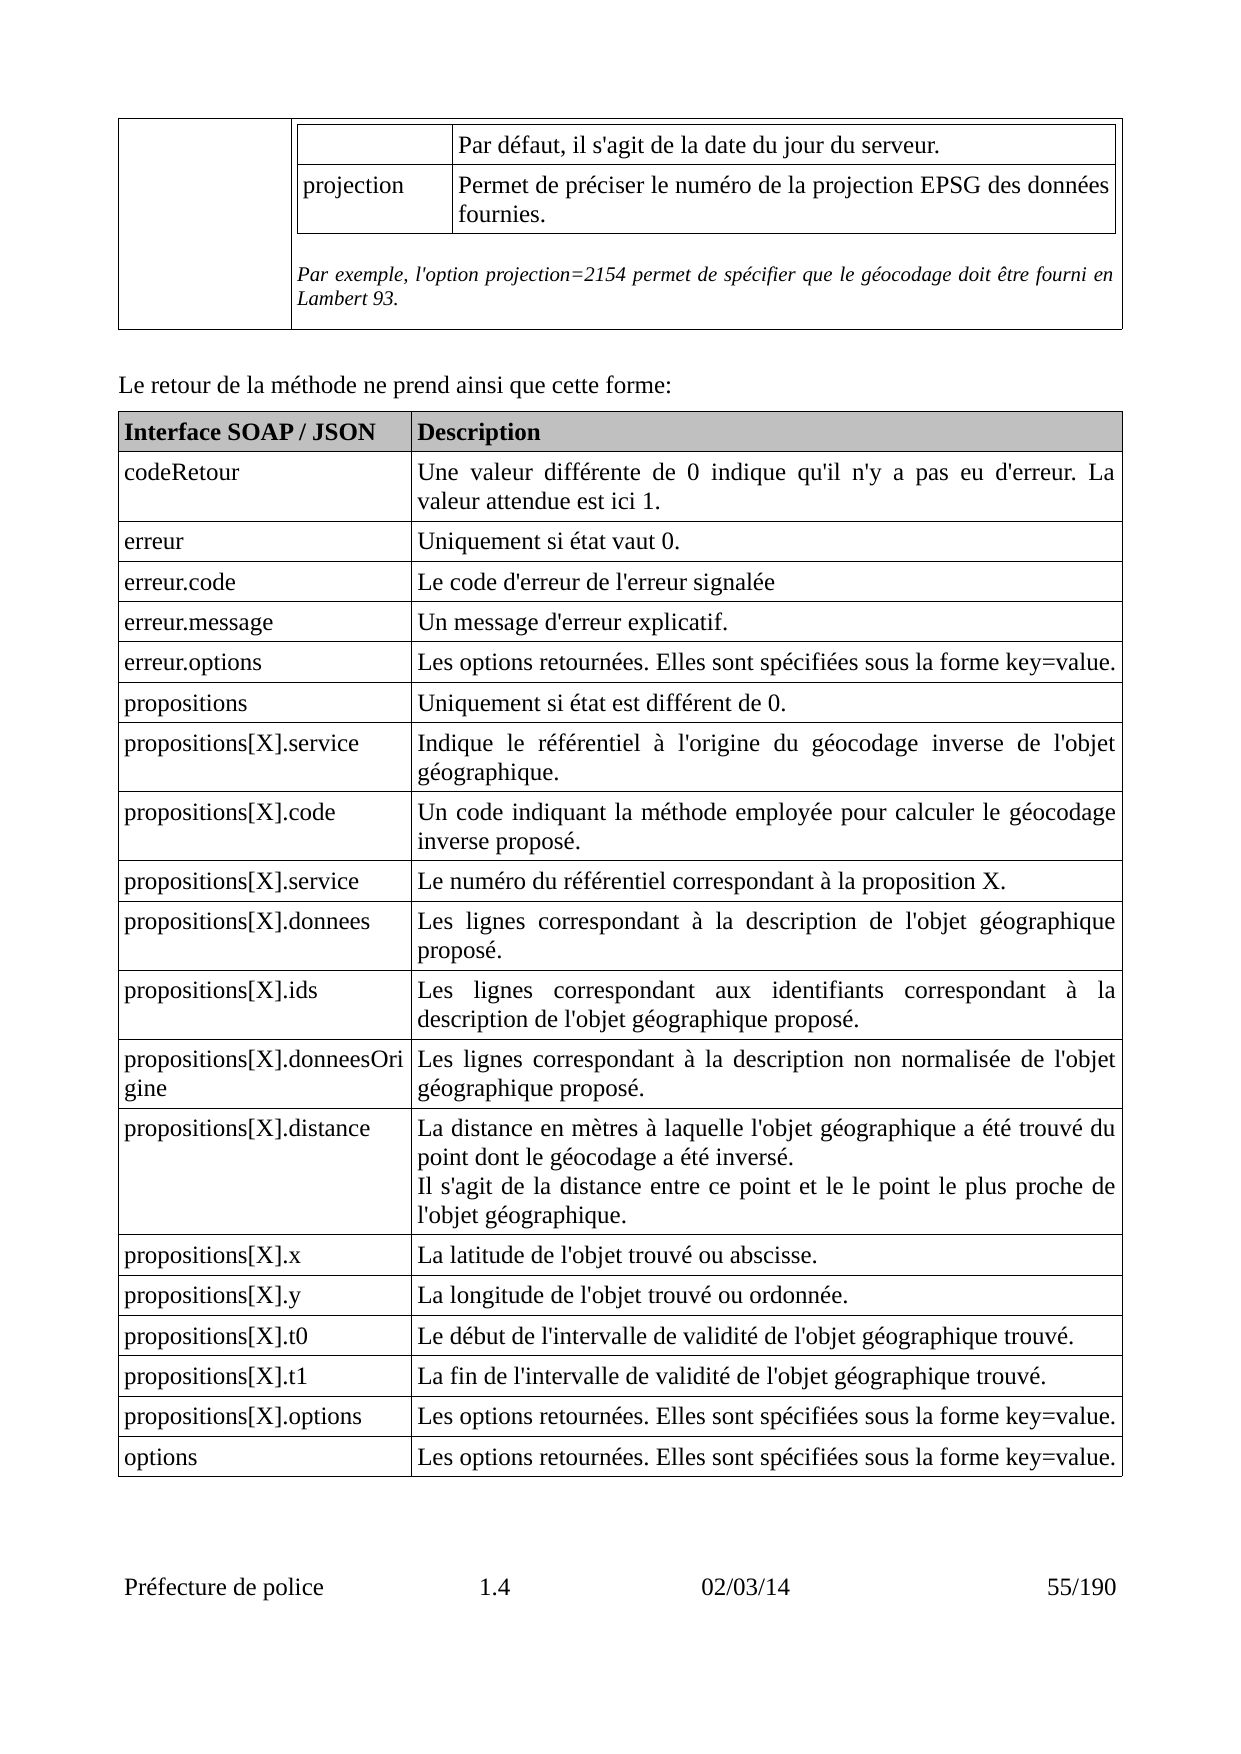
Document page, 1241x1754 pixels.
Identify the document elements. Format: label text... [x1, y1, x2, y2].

table_cell La longitude de l'objet trouvé ou ordonnée. [412, 1276, 1122, 1315]
table_cell Les lignes correspondant à la description non normalisée de l'objet géographique proposé. [412, 1040, 1122, 1108]
table_cell [119, 119, 291, 328]
table_cell propositions [119, 683, 411, 722]
table_cell propositions[X].t1 [119, 1356, 411, 1396]
table_cell erreur.options [119, 642, 411, 682]
table_cell projection [298, 165, 452, 233]
table_cell erreur.message [119, 602, 411, 641]
table_cell [298, 125, 452, 164]
table_cell propositions[X].t0 [119, 1316, 411, 1355]
table_cell Les lignes correspondant à la description de l'objet géographique proposé. [412, 902, 1122, 969]
table_cell Les lignes correspondant aux identifiants correspondant à la description de l'objet géographique proposé. [412, 971, 1122, 1039]
table_cell Un code indiquant la méthode employée pour calculer le géocodage inverse proposé. [412, 792, 1122, 860]
table_cell Les options retournées. Elles sont spécifiées sous la forme key=value. [412, 1437, 1122, 1476]
table_cell Par défaut, il s'agit de la date du jour du serveur. [453, 125, 1115, 164]
table_cell Le numéro du référentiel correspondant à la proposition X. [412, 861, 1122, 901]
table_cell propositions[X].donneesOrigine [119, 1040, 411, 1108]
table_cell Les options retournées. Elles sont spécifiées sous la forme key=value. [412, 642, 1122, 682]
table_header Description [412, 412, 1122, 451]
table_cell codeRetour [119, 452, 411, 521]
table_cell propositions[X].y [119, 1276, 411, 1315]
table_cell La fin de l'intervalle de validité de l'objet géographique trouvé. [412, 1356, 1122, 1396]
table_cell Uniquement si état vaut 0. [412, 522, 1122, 561]
table_cell La distance en mètres à laquelle l'objet géographique a été trouvé du point dont le géocodage a été inversé. Il s'agit de la distance entre ce point et le le point le plus proche de l'objet géographique. [412, 1109, 1122, 1234]
table_cell options [119, 1437, 411, 1476]
table_cell erreur [119, 522, 411, 561]
table_cell Les options retournées. Elles sont spécifiées sous la forme key=value. [412, 1397, 1122, 1436]
table_cell propositions[X].code [119, 792, 411, 860]
table_cell propositions[X].ids [119, 971, 411, 1039]
table_header Interface SOAP / JSON [119, 412, 411, 451]
table_cell Par exemple, l'option projection=2154 permet de spécifier que le géocodage doit être fourni en Lambert 93. [292, 119, 1122, 328]
table_cell propositions[X].distance [119, 1109, 411, 1234]
table_cell propositions[X].service [119, 723, 411, 791]
table_cell propositions[X].x [119, 1235, 411, 1274]
table_cell La latitude de l'objet trouvé ou abscisse. [412, 1235, 1122, 1274]
table_cell Indique le référentiel à l'origine du géocodage inverse de l'objet géographique. [412, 723, 1122, 791]
table_cell Le début de l'intervalle de validité de l'objet géographique trouvé. [412, 1316, 1122, 1355]
table_cell Un message d'erreur explicatif. [412, 602, 1122, 641]
text Le retour de la méthode ne prend ainsi que cette forme: [118, 370, 1122, 399]
table_cell propositions[X].donnees [119, 902, 411, 969]
table_cell propositions[X].service [119, 861, 411, 901]
table_cell Le code d'erreur de l'erreur signalée [412, 562, 1122, 601]
table_cell Permet de préciser le numéro de la projection EPSG des données fournies. [453, 165, 1115, 233]
table_cell erreur.code [119, 562, 411, 601]
table_cell Une valeur différente de 0 indique qu'il n'y a pas eu d'erreur. La valeur attendue est ici 1. [412, 452, 1122, 521]
table_cell Uniquement si état est différent de 0. [412, 683, 1122, 722]
table_cell propositions[X].options [119, 1397, 411, 1436]
